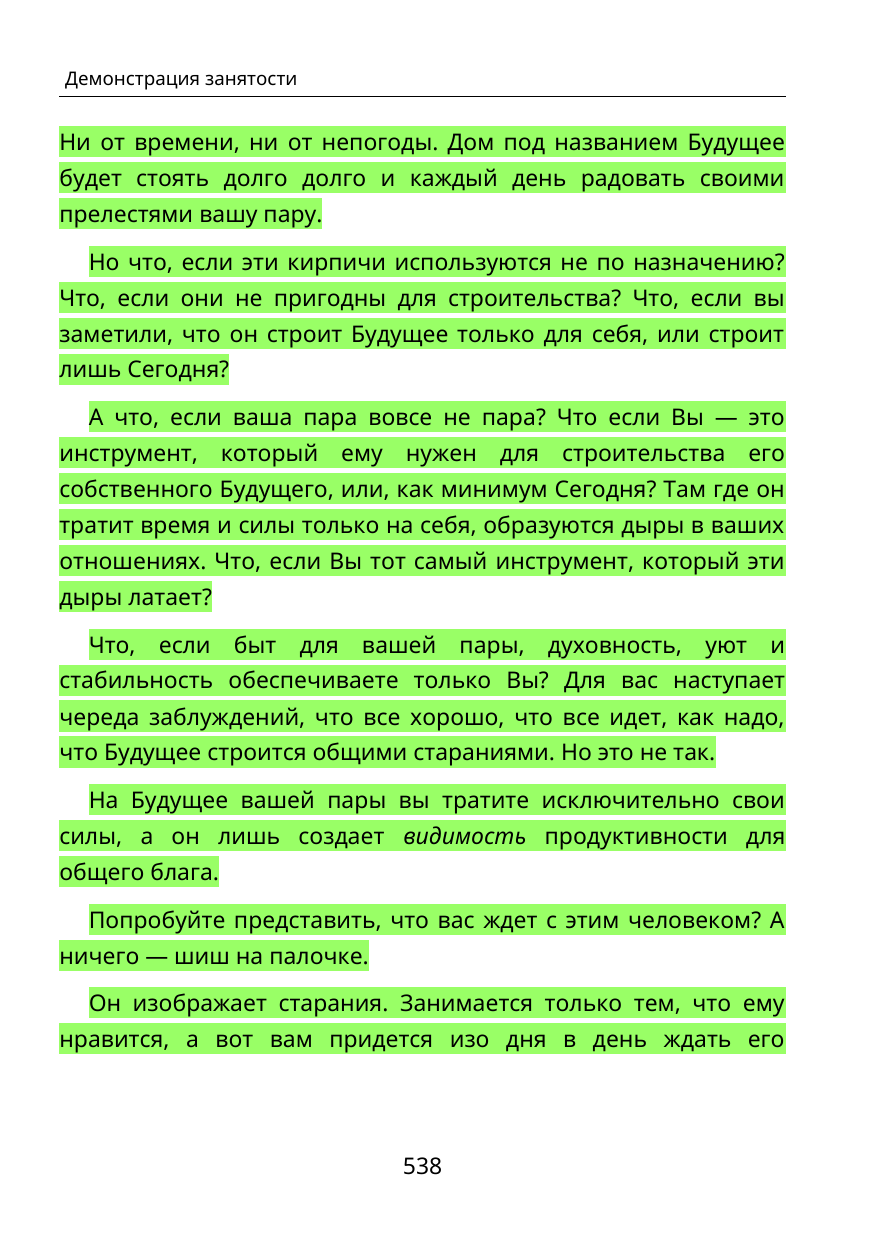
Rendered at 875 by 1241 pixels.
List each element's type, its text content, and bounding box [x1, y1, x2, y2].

text А что, если ваша пара вовсе не пара? Что если Вы — это инструмент, который ему нужен для строительства его собственного Будущего, или, как минимум Сегодня? Там где он тратит время и силы только на себя, образуются дыры в ваших отношениях. Что, если Вы тот самый инструмент, который эти дыры латает? [59, 401, 786, 612]
text На Будущее вашей пары вы тратите исключительно свои силы, а он лишь создает видимость продуктивности для общего блага. [59, 784, 786, 887]
text Он изображает старания. Занимается только тем, что ему нравится, а вот вам придется изо дня в день ждать его [59, 987, 786, 1054]
text Попробуйте представить, что вас ждет с этим человеком? А ничего — шиш на палочке. [59, 904, 786, 971]
text Что, если быт для вашей пары, духовность, уют и стабильность обеспечиваете только Вы? Для вас наступает череда заблуждений, что все хорошо, что все идет, как надо, что Будущее строится общими стараниями. Но это не так. [59, 628, 786, 768]
text Ни от времени, ни от непогоды. Дом под названием Будущее будет стоять долго долго и каждый день радовать своими прелестями вашу пару. [59, 126, 786, 229]
text Но что, если эти кирпичи используются не по назначению? Что, если они не пригодны для строительства? Что, если вы заметили, что он строит Будущее только для себя, или строит лишь Сегодня? [59, 246, 786, 385]
